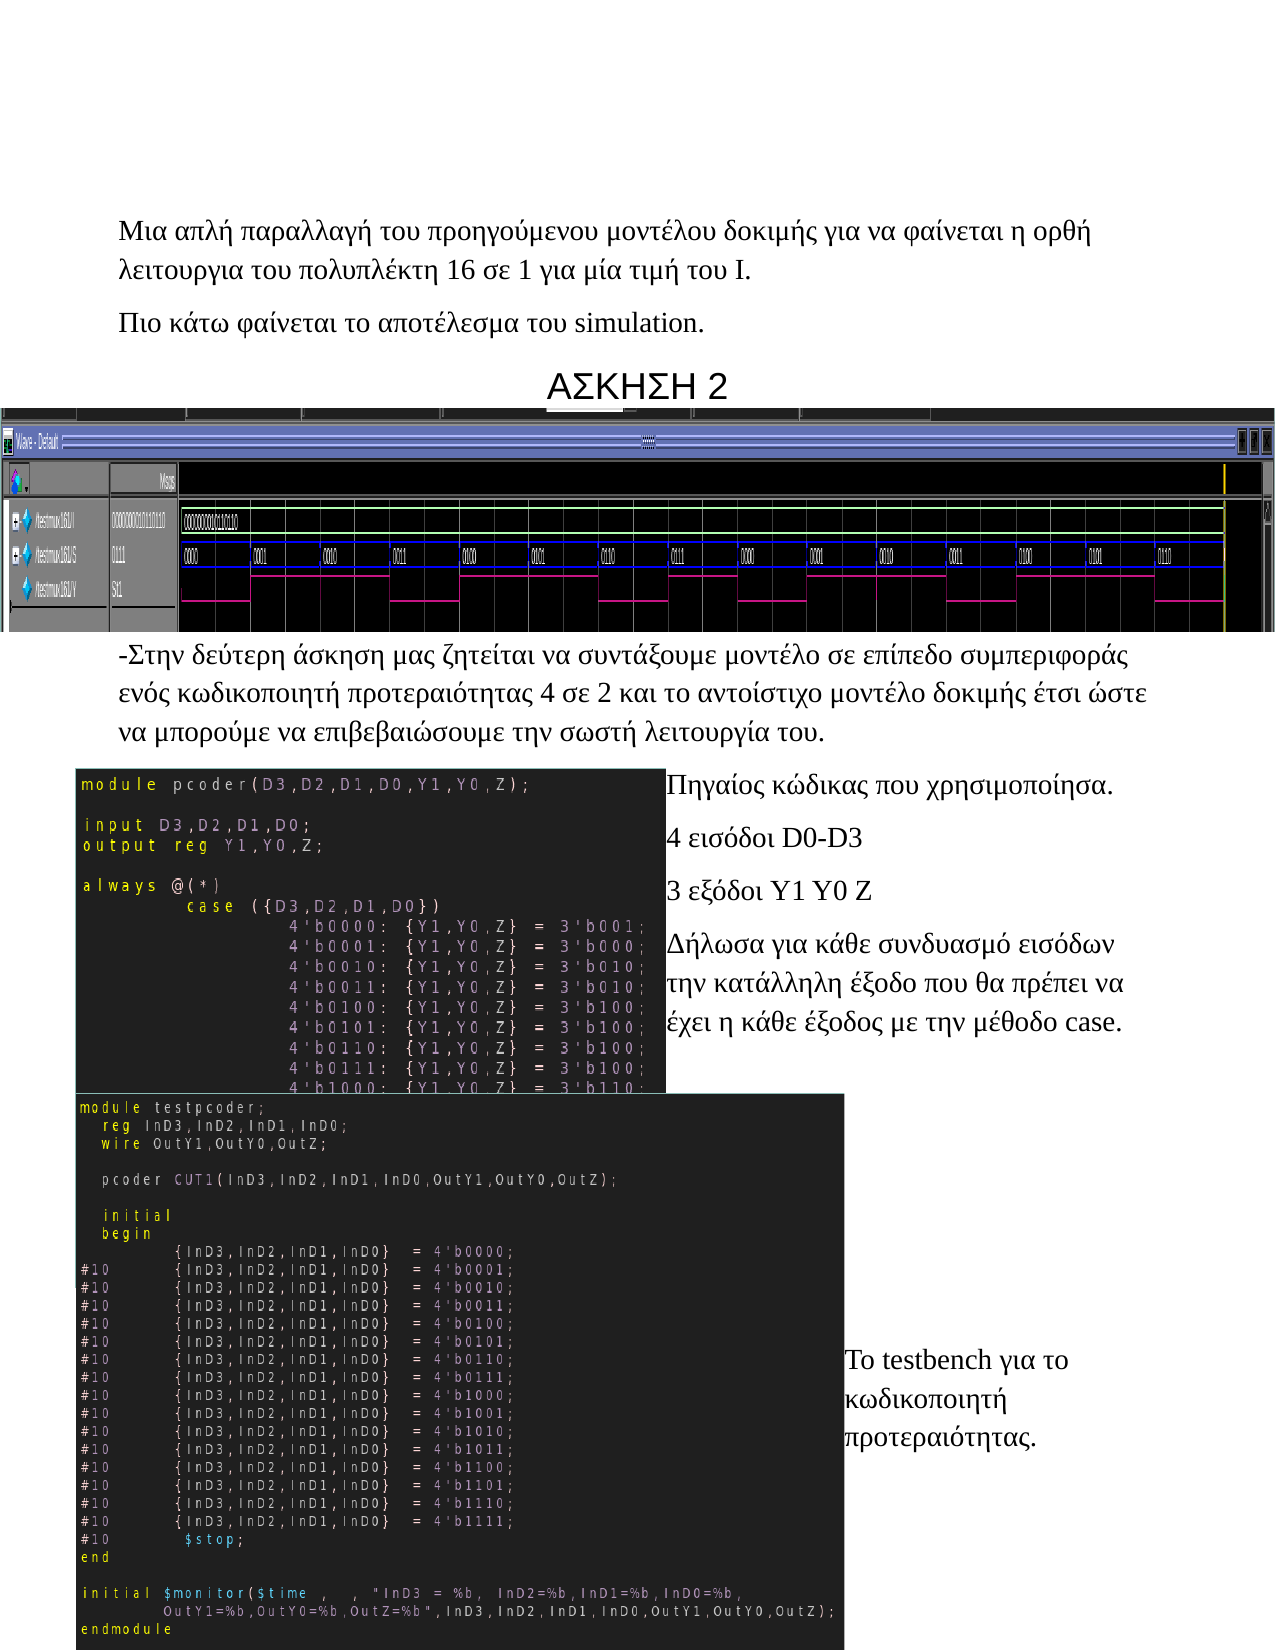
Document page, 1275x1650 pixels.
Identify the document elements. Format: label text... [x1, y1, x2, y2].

text Πιο κάτω φαίνεται το αποτέλεσμα του simulation. [118, 305, 1157, 338]
text To testbench για το κωδικοποιητή προτεραιότητας. [118, 1342, 1157, 1453]
subtitle ΑΣΚΗΣΗ 2 [118, 364, 1157, 407]
picture [0, 408, 1275, 443]
text 3 εξόδοι Y1 Y0 Z [118, 873, 1157, 907]
text Δήλωσα για κάθε συνδυασμό εισόδων την κατάλληλη έξοδο που θα πρέπει να έχει η κάθε έξοδος με την μέθοδο case. [118, 927, 1157, 1037]
text 4 εισόδοι D0-D3 [118, 820, 1157, 854]
text Πηγαίος κώδικας που χρησιμοποίησα. [118, 767, 1157, 801]
text -Στην δεύτερη άσκηση μας ζητείται να συντάξουμε μοντέλο σε επίπεδο συμπεριφοράς ενός κωδικοποιητή προτεραιότητας 4 σε 2 και το αντοίστιχο μοντέλο δοκιμής έτσι ώστε να μπορούμε να επιβεβαιώσουμε την σωστή λειτουργία του. [118, 443, 1157, 748]
text Μια απλή παραλλαγή του προηγούμενου μοντέλου δοκιμής για να φαίνεται η ορθή λειτουργια του πολυπλέκτη 16 σε 1 για μία τιμή του I. [118, 213, 1157, 285]
